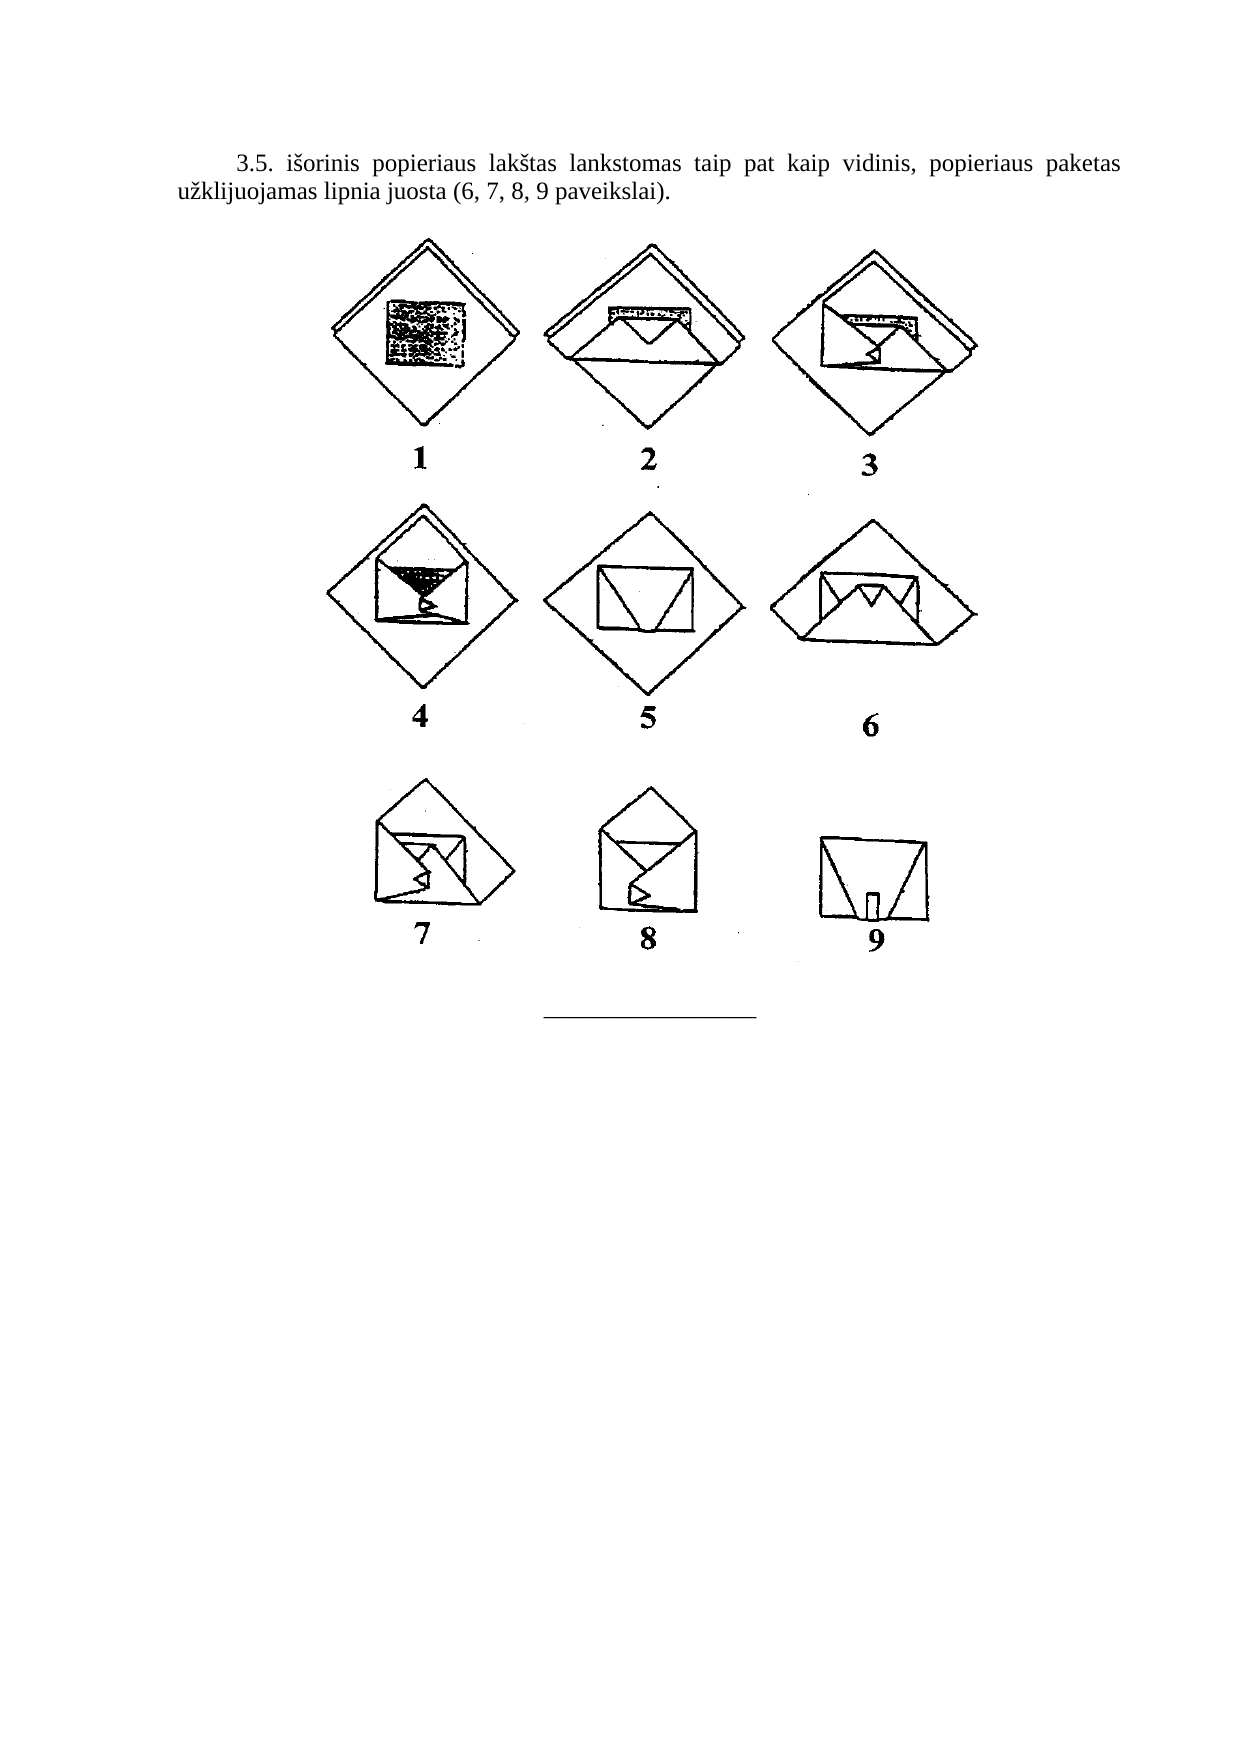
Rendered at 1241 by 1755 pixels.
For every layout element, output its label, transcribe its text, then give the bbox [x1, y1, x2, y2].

text 3.5. išorinis popieriaus lakštas lankstomas taip pat kaip vidinis, popieriaus paketas užklijuojamas lipnia juosta (6, 7, 8, 9 paveikslai). [177, 148, 1122, 205]
text _________________ [177, 992, 1122, 1021]
